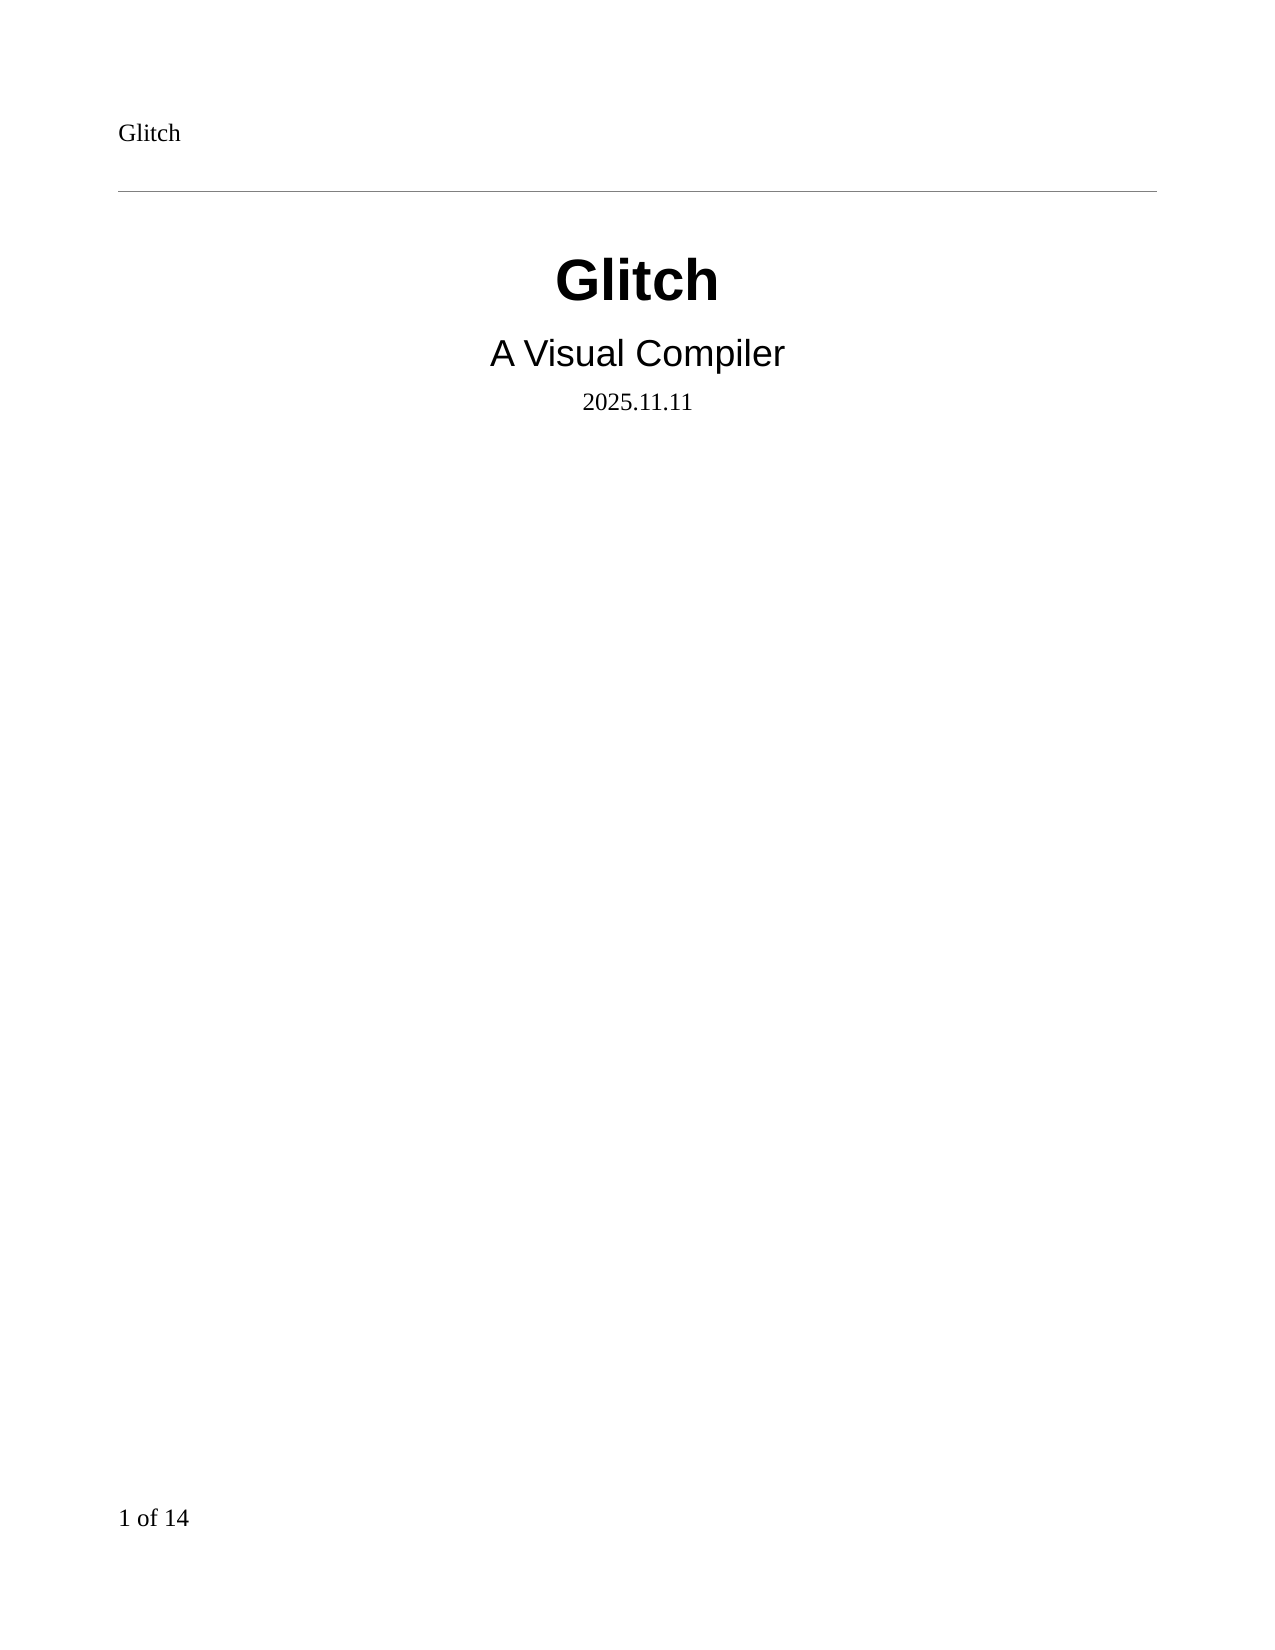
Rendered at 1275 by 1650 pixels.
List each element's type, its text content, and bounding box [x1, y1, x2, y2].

text 2025.11.11 [118, 387, 1157, 416]
subtitle A Visual Compiler [118, 331, 1157, 374]
title Glitch [118, 246, 1157, 313]
